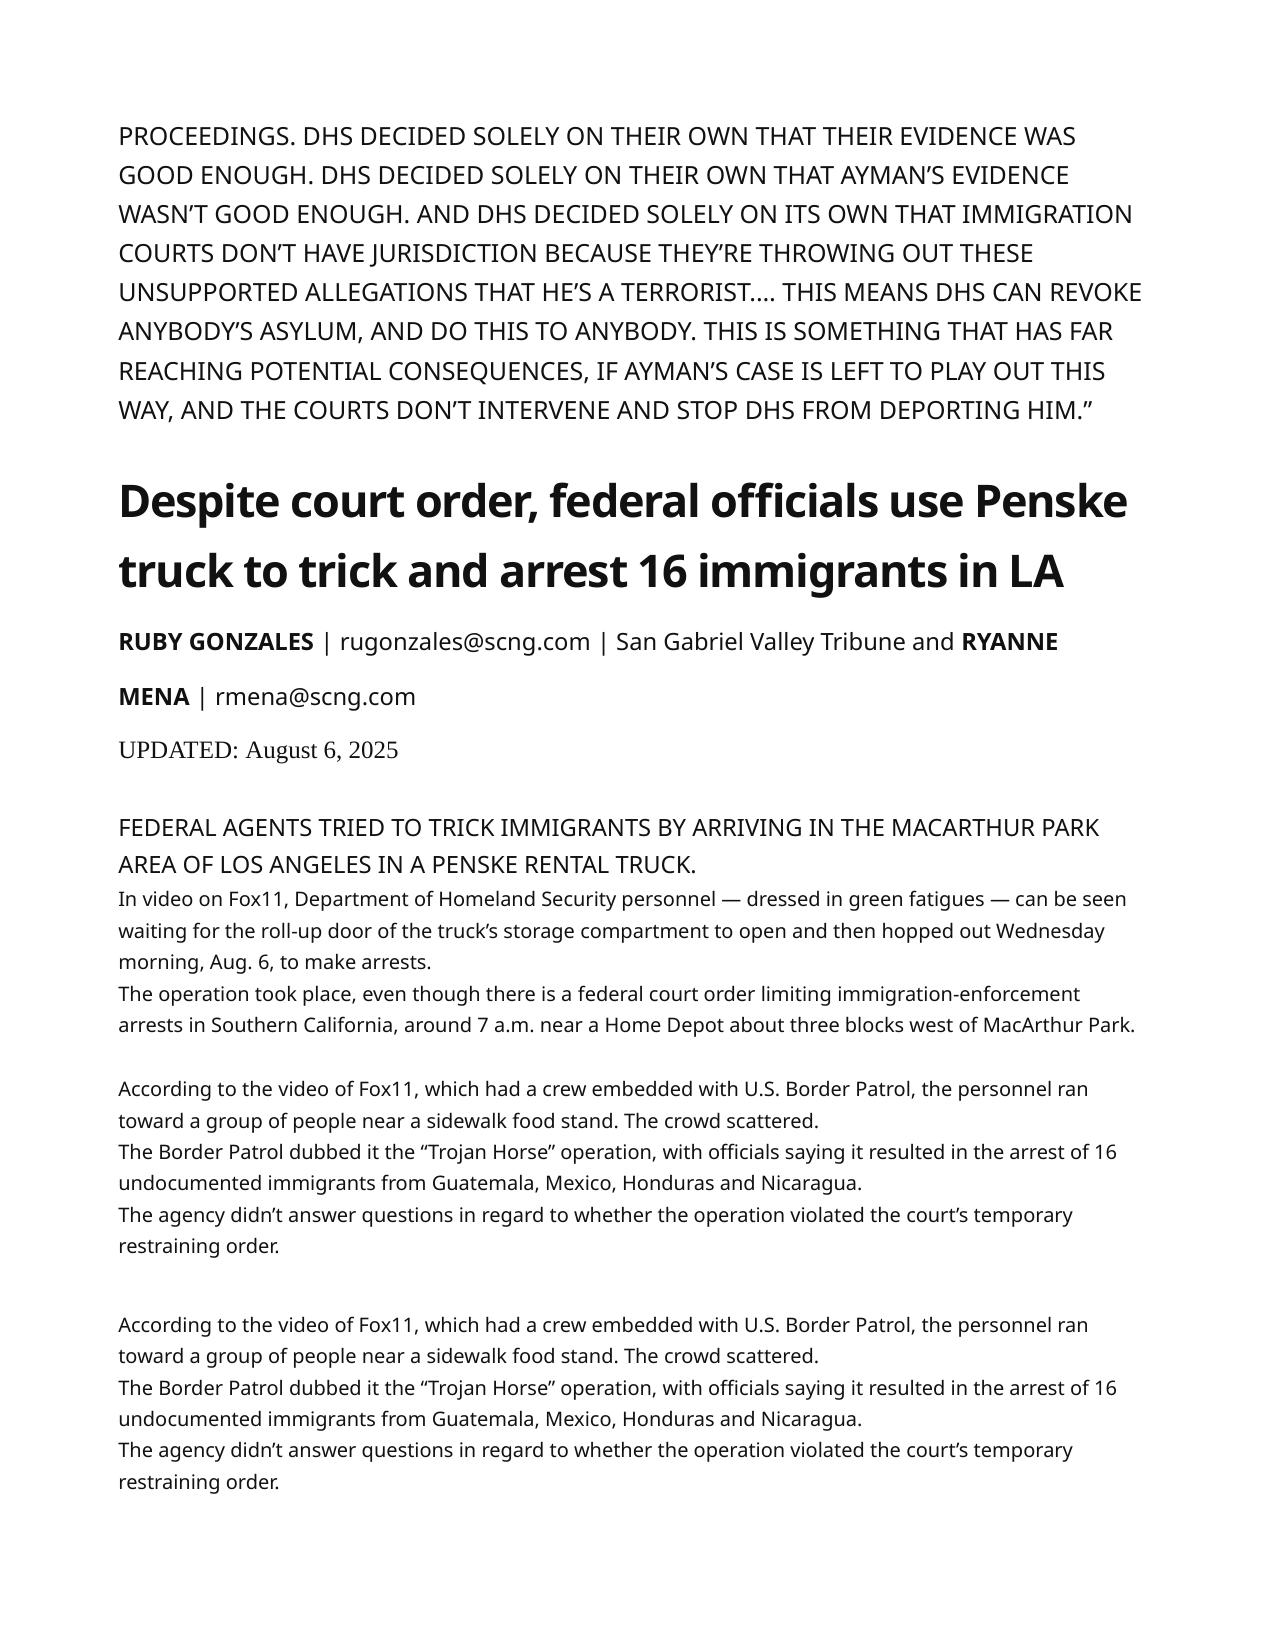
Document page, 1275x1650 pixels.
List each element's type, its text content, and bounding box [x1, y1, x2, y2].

text According to the video of Fox11, which had a crew embedded with U.S. Border Patrol, the personnel ran toward a group of people near a sidewalk food stand. The crowd scattered. [118, 1311, 1157, 1370]
text The Border Patrol dubbed it the “Trojan Horse” operation, with officials saying it resulted in the arrest of 16 undocumented immigrants from Guatemala, Mexico, Honduras and Nicaragua. [118, 1138, 1157, 1197]
text Despite court order, federal officials use Penske truck to trick and arrest 16 immigrants in LA [118, 431, 1157, 601]
text proceedings. DHS decided solely on their own that their evidence was good enough. DHS decided solely on their own that Ayman’s evidence wasn’t good enough. And DHS decided solely on its own that immigration courts don’t have jurisdiction because they’re throwing out these unsupported allegations that he’s a terrorist.… This means DHS can revoke anybody’s asylum, and do this to anybody. This is something that has far reaching potential consequences, if Ayman’s case is left to play out this way, and the courts don’t intervene and stop DHS from deporting him.” [118, 118, 1157, 426]
text UPDATED: August 6, 2025 [118, 735, 1157, 763]
text The Border Patrol dubbed it the “Trojan Horse” operation, with officials saying it resulted in the arrest of 16 undocumented immigrants from Guatemala, Mexico, Honduras and Nicaragua. [118, 1374, 1157, 1432]
text The operation took place, even though there is a federal court order limiting immigration-enforcement arrests in Southern California, around 7 a.m. near a Home Depot about three blocks west of MacArthur Park. [118, 979, 1157, 1038]
text The agency didn’t answer questions in regard to whether the operation violated the court’s temporary restraining order. [118, 1201, 1157, 1259]
text The agency didn’t answer questions in regard to whether the operation violated the court’s temporary restraining order. [118, 1436, 1157, 1495]
text Ruby Gonzales | rugonzales@scng.com | San Gabriel Valley Tribune and Ryanne Mena | rmena@scng.com [118, 625, 1157, 712]
text Federal agents tried to trick immigrants by arriving in the MacArthur Park area of Los Angeles in a Penske rental truck. [118, 811, 1157, 881]
text In video on Fox11, Department of Homeland Security personnel — dressed in green fatigues — can be seen waiting for the roll-up door of the truck’s storage compartment to open and then hopped out Wednesday morning, Aug. 6, to make arrests. [118, 886, 1157, 976]
text According to the video of Fox11, which had a crew embedded with U.S. Border Patrol, the personnel ran toward a group of people near a sidewalk food stand. The crowd scattered. [118, 1075, 1157, 1134]
